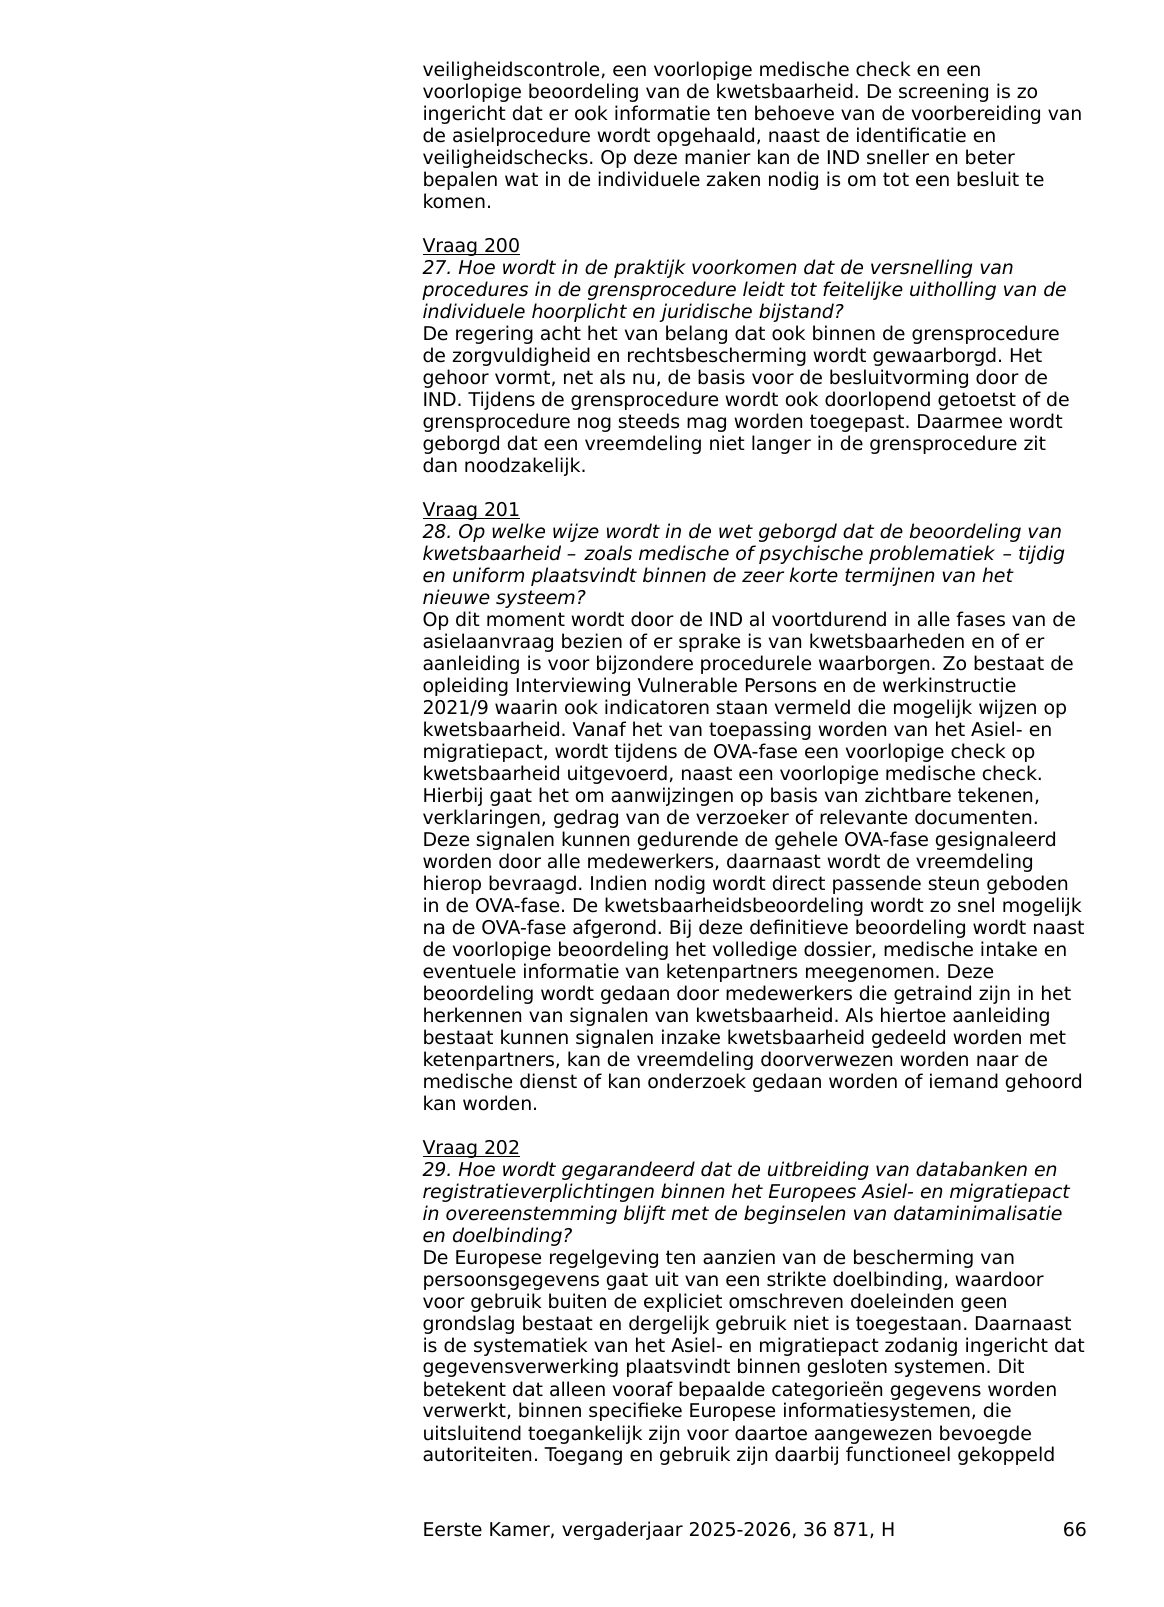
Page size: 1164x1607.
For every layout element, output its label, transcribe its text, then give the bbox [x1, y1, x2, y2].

text 29. Hoe wordt gegarandeerd dat de uitbreiding van databanken en registratieverplichtingen binnen het Europees Asiel- en migratiepact in overeenstemming blijft met de beginselen van dataminimalisatie en doelbinding? [422, 1159, 1087, 1247]
text 28. Op welke wijze wordt in de wet geborgd dat de beoordeling van kwetsbaarheid – zoals medische of psychische problematiek – tijdig en uniform plaatsvindt binnen de zeer korte termijnen van het nieuwe systeem? [422, 521, 1087, 609]
text Vraag 200 [422, 235, 1087, 257]
text 27. Hoe wordt in de praktijk voorkomen dat de versnelling van procedures in de grensprocedure leidt tot feitelijke uitholling van de individuele hoorplicht en juridische bijstand? [422, 257, 1087, 323]
text Op dit moment wordt door de IND al voortdurend in alle fases van de asielaanvraag bezien of er sprake is van kwetsbaarheden en of er aanleiding is voor bijzondere procedurele waarborgen. Zo bestaat de opleiding Interviewing Vulnerable Persons en de werkinstructie 2021/9 waarin ook indicatoren staan vermeld die mogelijk wijzen op kwetsbaarheid. Vanaf het van toepassing worden van het Asiel- en migratiepact, wordt tijdens de OVA-fase een voorlopige check op kwetsbaarheid uitgevoerd, naast een voorlopige medische check. Hierbij gaat het om aanwijzingen op basis van zichtbare tekenen, verklaringen, gedrag van de verzoeker of relevante documenten. Deze signalen kunnen gedurende de gehele OVA-fase gesignaleerd worden door alle medewerkers, daarnaast wordt de vreemdeling hierop bevraagd. Indien nodig wordt direct passende steun geboden in de OVA-fase. De kwetsbaarheidsbeoordeling wordt zo snel mogelijk na de OVA-fase afgerond. Bij deze definitieve beoordeling wordt naast de voorlopige beoordeling het volledige dossier, medische intake en eventuele informatie van ketenpartners meegenomen. Deze beoordeling wordt gedaan door medewerkers die getraind zijn in het herkennen van signalen van kwetsbaarheid. Als hiertoe aanleiding bestaat kunnen signalen inzake kwetsbaarheid gedeeld worden met ketenpartners, kan de vreemdeling doorverwezen worden naar de medische dienst of kan onderzoek gedaan worden of iemand gehoord kan worden. [422, 609, 1087, 1114]
text De Europese regelgeving ten aanzien van de bescherming van persoonsgegevens gaat uit van een strikte doelbinding, waardoor voor gebruik buiten de expliciet omschreven doeleinden geen grondslag bestaat en dergelijk gebruik niet is toegestaan. Daarnaast is de systematiek van het Asiel- en migratiepact zodanig ingericht dat gegevensverwerking plaatsvindt binnen gesloten systemen. Dit betekent dat alleen vooraf bepaalde categorieën gegevens worden verwerkt, binnen specifieke Europese informatiesystemen, die uitsluitend toegankelijk zijn voor daartoe aangewezen bevoegde autoriteiten. Toegang en gebruik zijn daarbij functioneel gekoppeld [422, 1247, 1087, 1466]
text veiligheidscontrole, een voorlopige medische check en een voorlopige beoordeling van de kwetsbaarheid. De screening is zo ingericht dat er ook informatie ten behoeve van de voorbereiding van de asielprocedure wordt opgehaald, naast de identificatie en veiligheidschecks. Op deze manier kan de IND sneller en beter bepalen wat in de individuele zaken nodig is om tot een besluit te komen. [422, 59, 1087, 213]
text De regering acht het van belang dat ook binnen de grensprocedure de zorgvuldigheid en rechtsbescherming wordt gewaarborgd. Het gehoor vormt, net als nu, de basis voor de besluitvorming door de IND. Tijdens de grensprocedure wordt ook doorlopend getoetst of de grensprocedure nog steeds mag worden toegepast. Daarmee wordt geborgd dat een vreemdeling niet langer in de grensprocedure zit dan noodzakelijk. [422, 323, 1087, 477]
text Vraag 201 [422, 499, 1087, 521]
text Vraag 202 [422, 1137, 1087, 1159]
